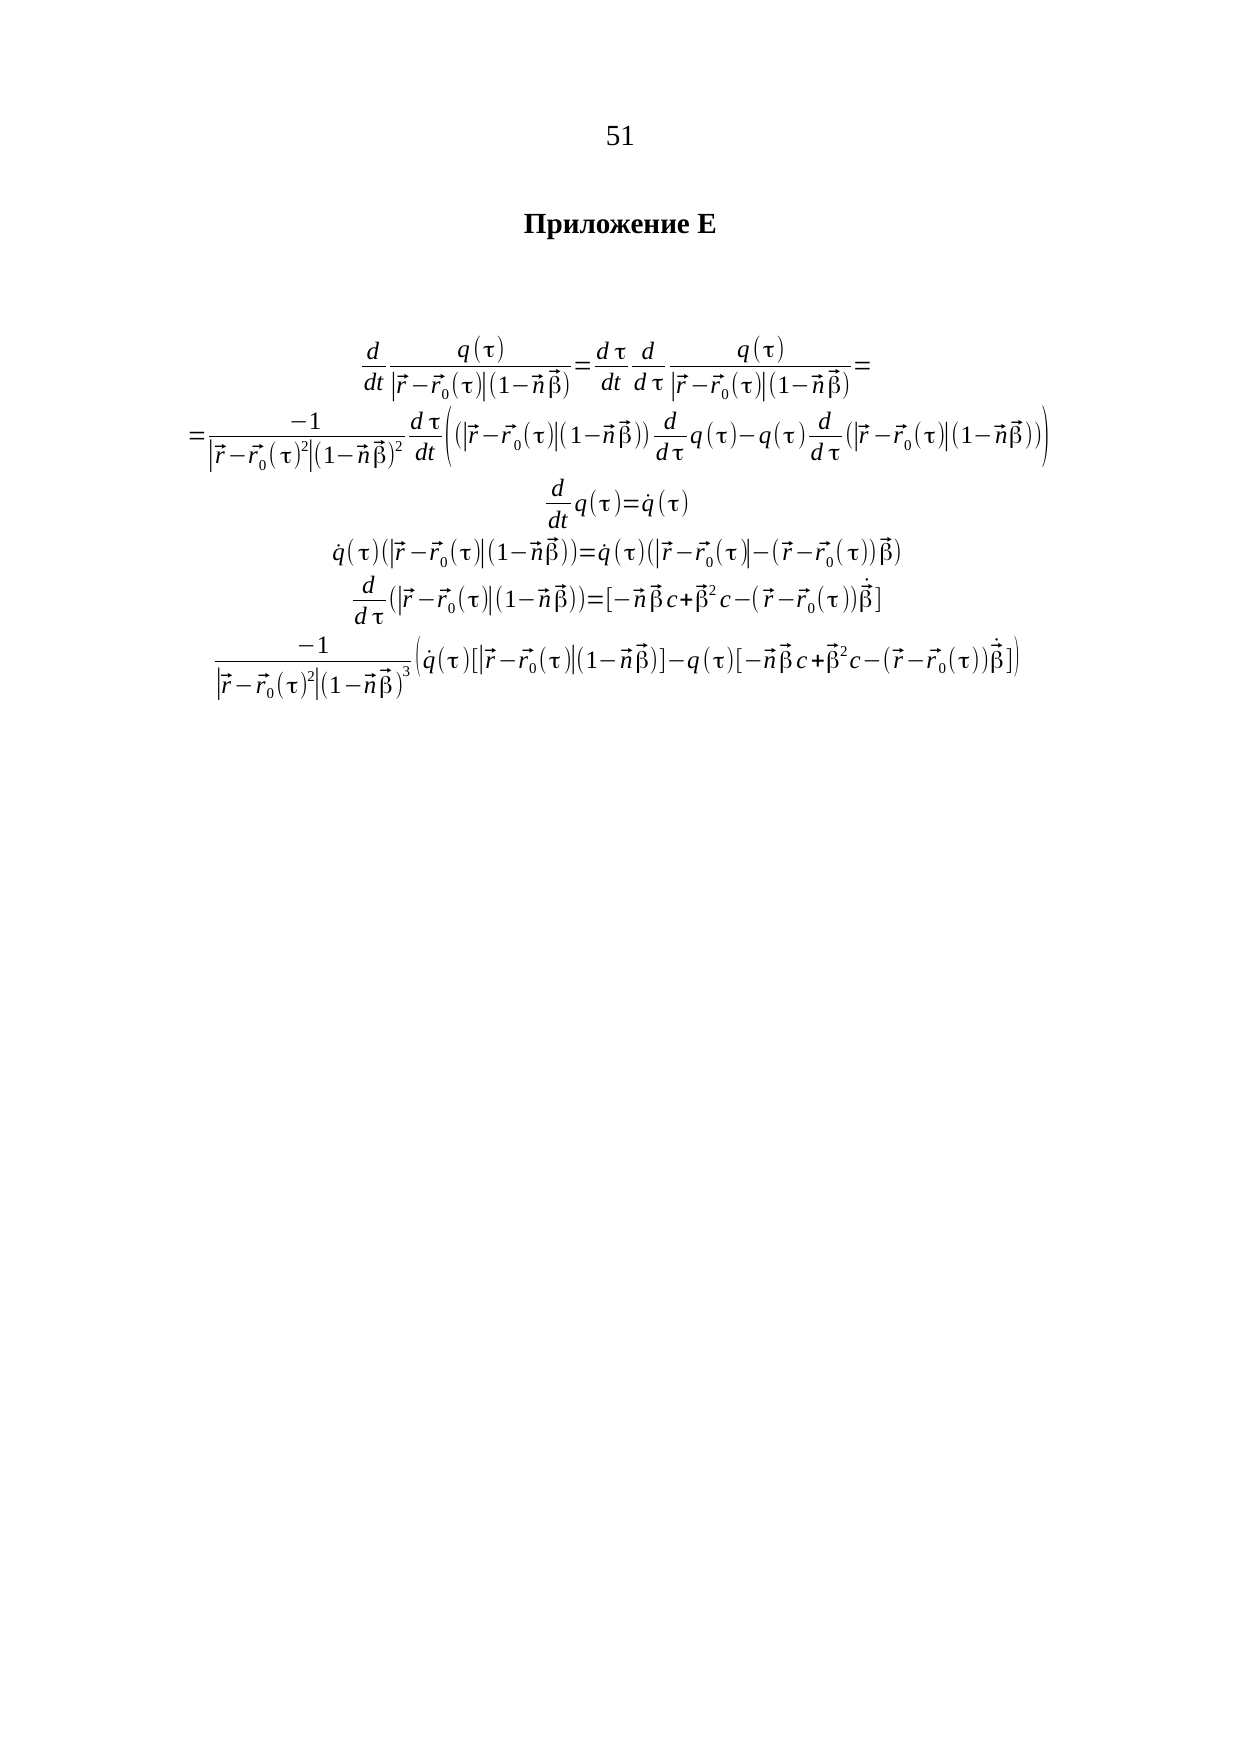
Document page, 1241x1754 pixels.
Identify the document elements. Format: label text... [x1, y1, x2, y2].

table_header [118, 329, 1116, 708]
table_header [1116, 329, 1122, 708]
subtitle Приложение Е [118, 206, 1122, 240]
